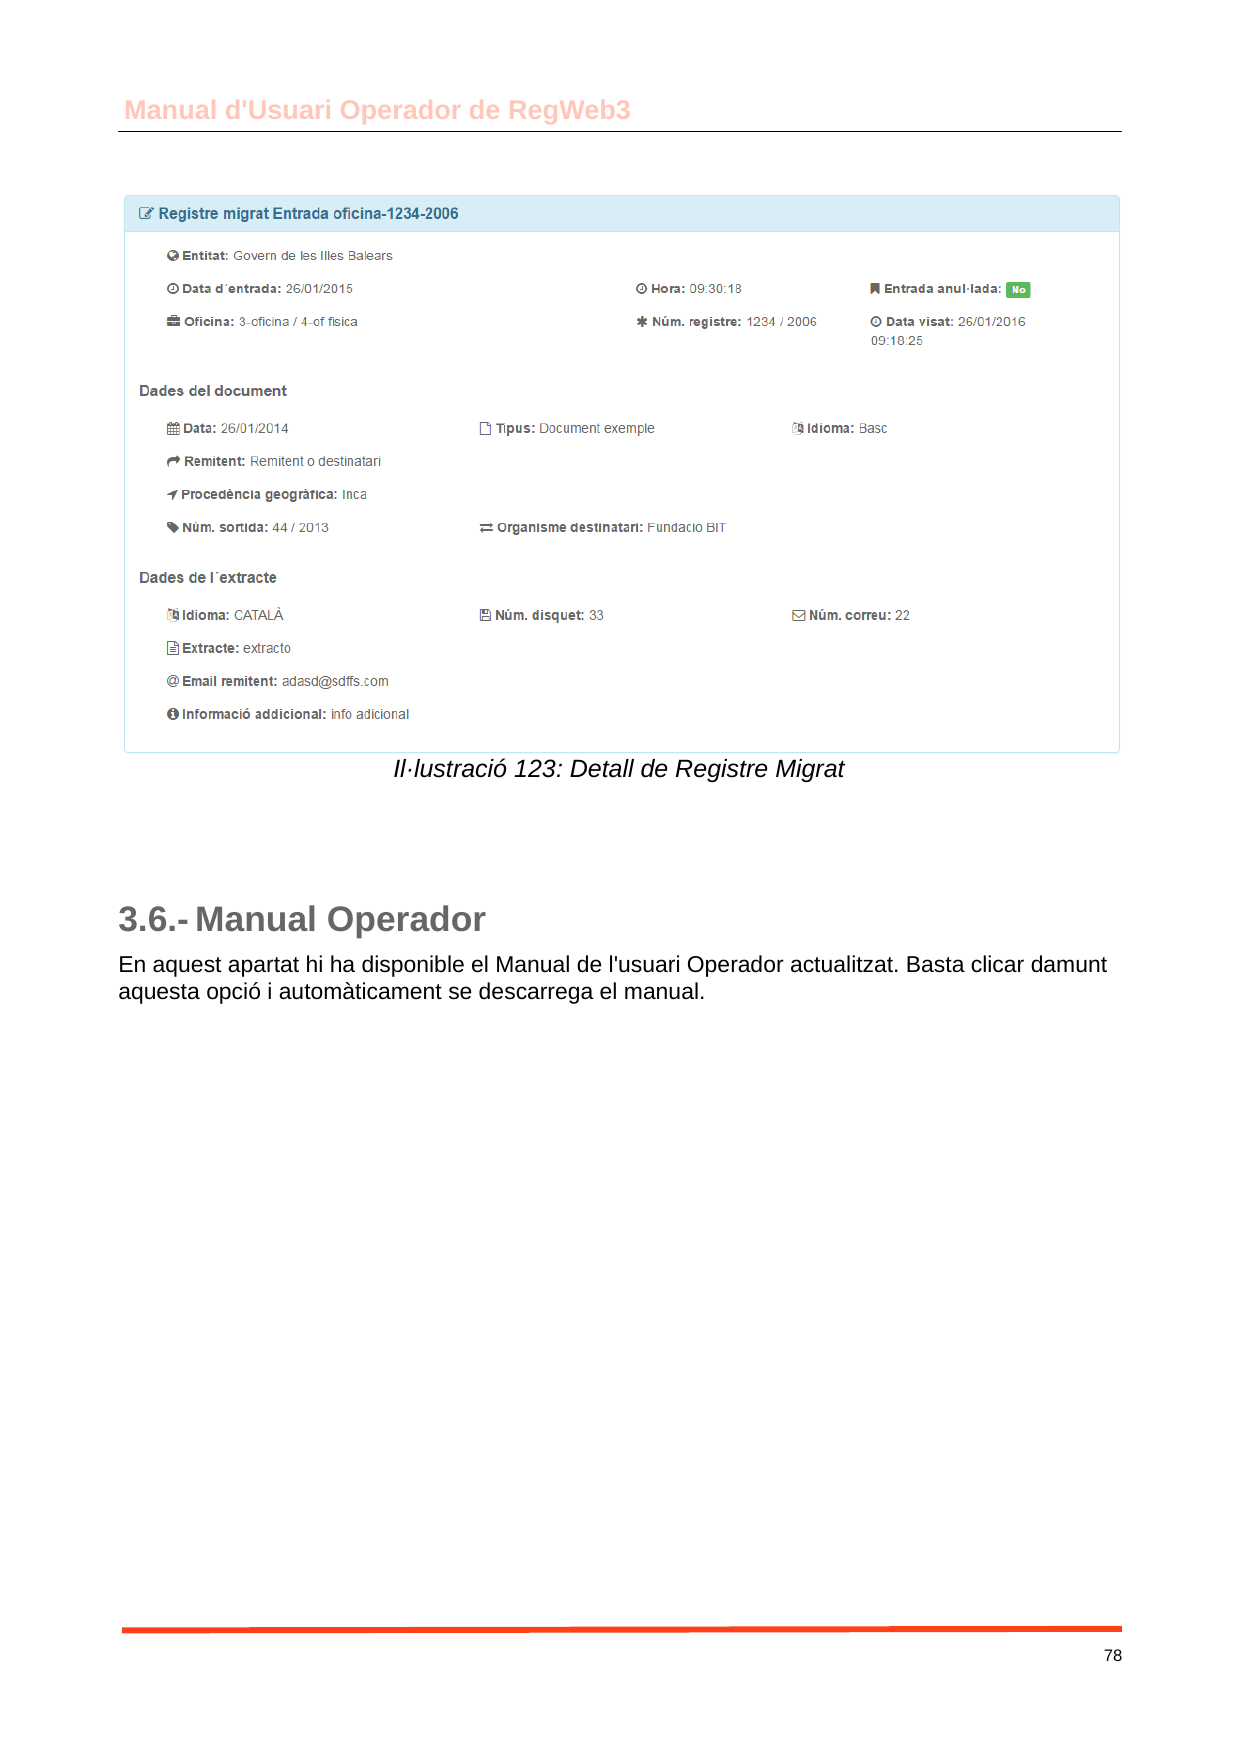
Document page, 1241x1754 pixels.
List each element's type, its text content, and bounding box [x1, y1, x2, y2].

text En aquest apartat hi ha disponible el Manual de l'usuari Operador actualitzat. Basta clicar damunt aquesta opció i automàticament se descarrega el manual. [118, 951, 1122, 1004]
text Il·lustració 123: Detall de Registre Migrat [118, 754, 1122, 782]
subtitle Manual Operador [118, 898, 1122, 939]
